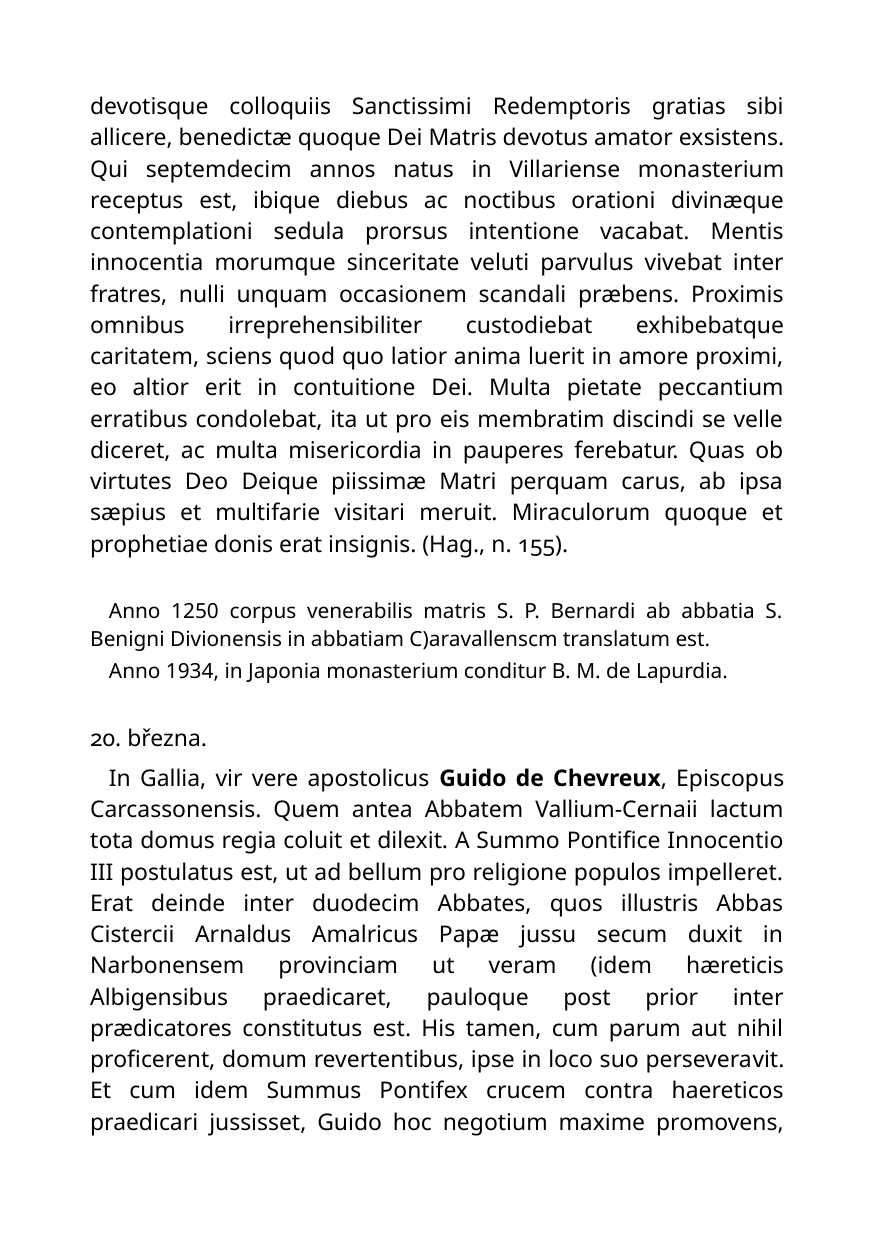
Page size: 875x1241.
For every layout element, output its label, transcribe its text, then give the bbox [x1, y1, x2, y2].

text Anno 1934, in Japonia monasterium conditur B. M. de Lapurdia. [90, 656, 784, 684]
text devotisque colloquiis Sanctissimi Redemptoris gratias sibi allicere, benedictæ quoque Dei Matris devotus amator ex­sistens. Qui septemdecim annos natus in Villariense mona­sterium receptus est, ibique diebus ac noctibus orationi divinæque contemplationi sedula prorsus intentione vacabat. Mentis innocentia morumque sinceritate veluti parvulus vivebat inter fratres, nulli unquam occasionem scandali præbens. Proximis omnibus irreprehensibiliter custodiebat exhibebatque caritatem, sciens quod quo latior anima luerit in amore proximi, eo altior erit in contuitione Dei. Multa pietate peccantium erratibus condolebat, ita ut pro eis membratim discindi se velle diceret, ac multa misericordia in pauperes ferebatur. Quas ob virtutes Deo Deique piissimæ Matri perquam carus, ab ipsa sæpius et multifarie visitari meruit. Miraculorum quoque et prophetiae donis erat insignis. (Hag., n. 155). [90, 90, 784, 559]
text In Gallia, vir vere apostolicus Guido de Chevreux, Epi­scopus Carcassonensis. Quem antea Abbatem Vallium-Cernaii lactum tota domus regia coluit et dilexit. A Summo Pontifice Innocentio III postulatus est, ut ad bellum pro religione populos impelleret. Erat deinde inter duodecim Abbates, quos illustris Abbas Cistercii Arnaldus Amalricus Papæ jussu secum duxit in Narbonensem provinciam ut veram (idem hæreticis Albigensibus praedicaret, pauloque post prior inter prædicatores constitutus est. His tamen, cum parum aut nihil proficerent, domum revertentibus, ipse in loco suo persevera­vit. Et cum idem Summus Pontifex crucem contra haereticos praedicari jussisset, Guido hoc negotium maxime promovens, [90, 762, 784, 1137]
text Anno 1250 corpus venerabilis matris S. P. Bernardi ab abbatia S. Benigni Divionensis in abbatiam C)aravallenscm translatum est. [90, 596, 784, 653]
text 20. března. [90, 722, 784, 753]
